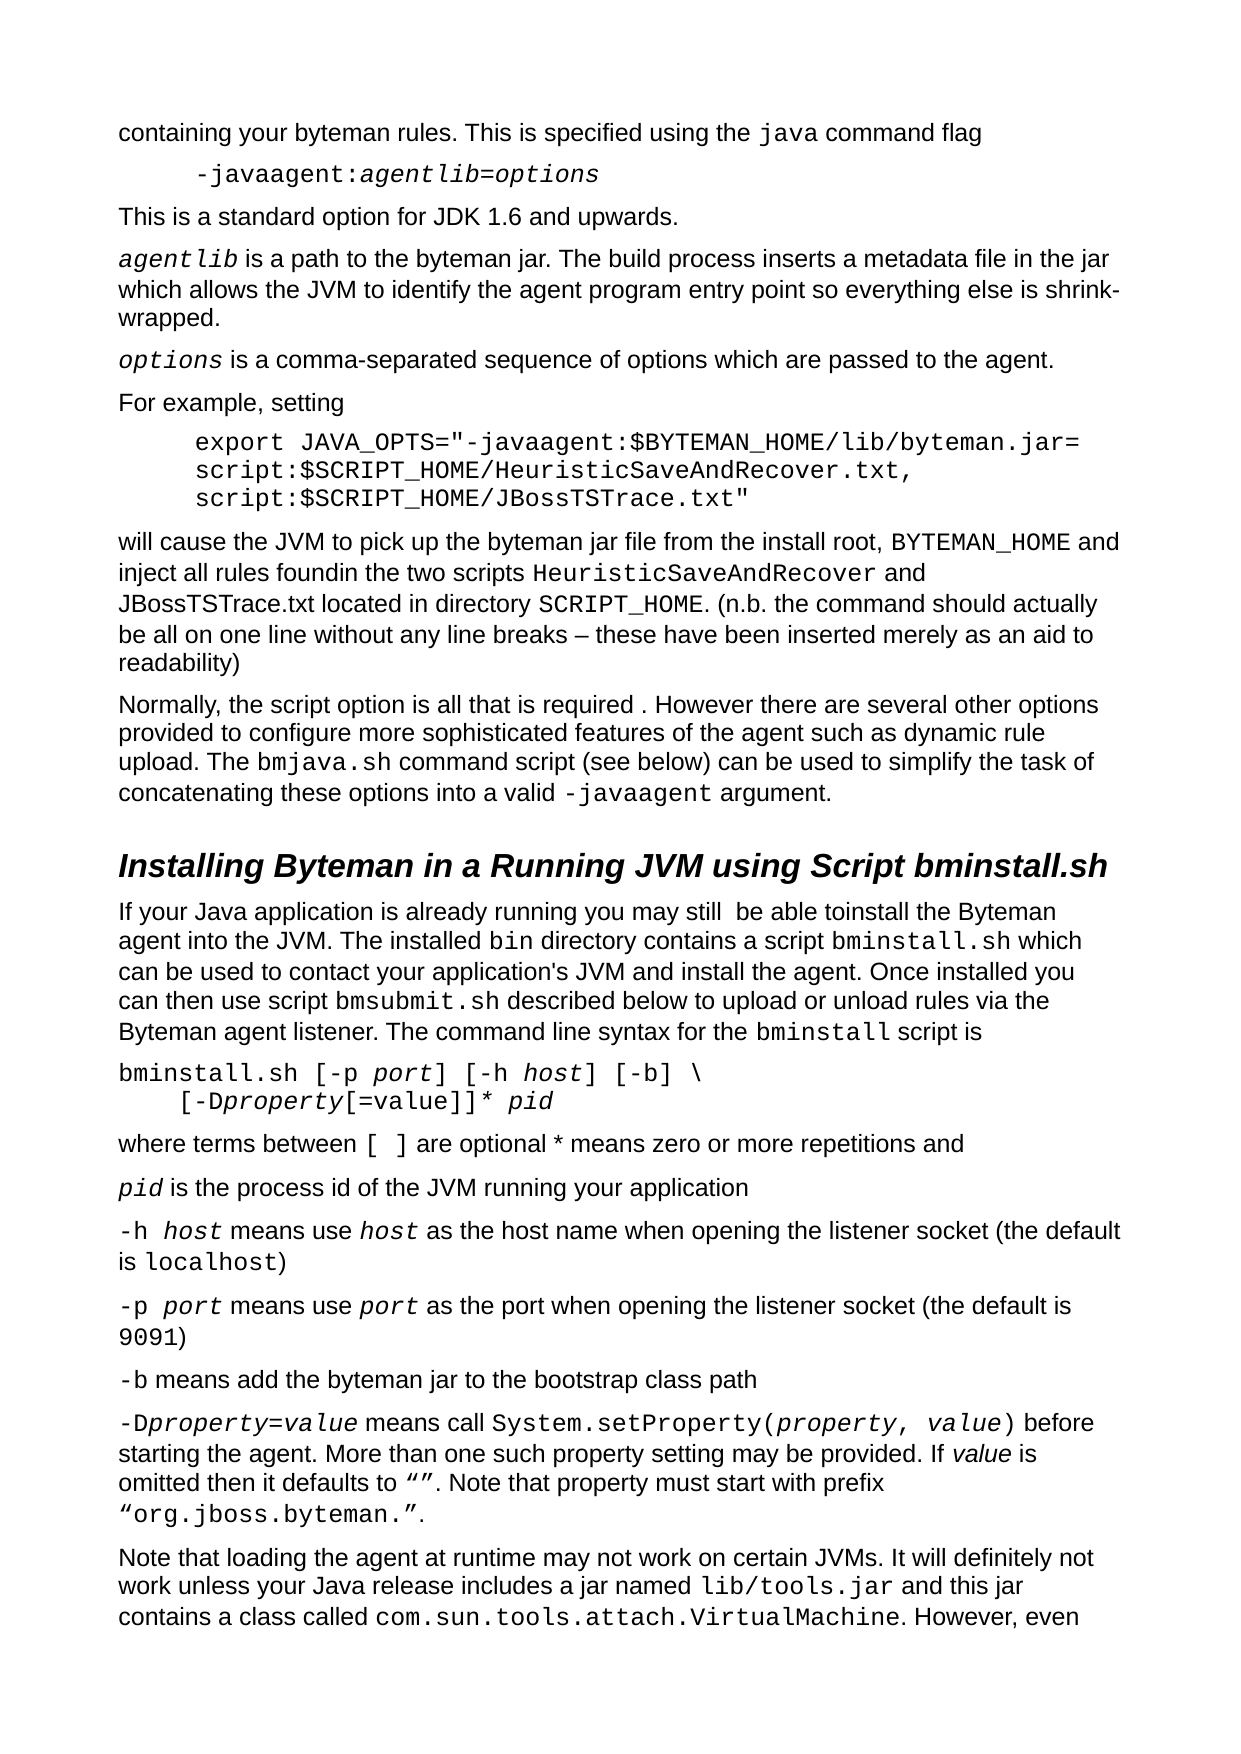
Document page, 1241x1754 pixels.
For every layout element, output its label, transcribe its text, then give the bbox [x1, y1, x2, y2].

text -b means add the byteman jar to the bootstrap class path [118, 1365, 1122, 1396]
text For example, setting [118, 388, 1122, 417]
text agentlib is a path to the byteman jar. The build process inserts a metadata file in the jar which allows the JVM to identify the agent program entry point so everything else is shrink-wrapped. [118, 244, 1122, 332]
text where terms between [ ] are optional * means zero or more repetitions and [118, 1129, 1122, 1160]
text -javaagent:agentlib=options [194, 162, 1122, 190]
text will cause the JVM to pick up the byteman jar file from the install root, BYTEMAN_HOME and inject all rules foundin the two scripts HeuristicSaveAndRecover and JBossTSTrace.txt located in directory SCRIPT_HOME. (n.b. the command should actually be all on one line without any line breaks – these have been inserted merely as an aid to readability) [118, 527, 1122, 677]
text containing your byteman rules. This is specified using the java command flag [118, 118, 1122, 149]
text This is a standard option for JDK 1.6 and upwards. [118, 202, 1122, 231]
text Normally, the script option is all that is required . However there are several other options provided to configure more sophisticated features of the agent such as dynamic rule upload. The bmjava.sh command script (see below) can be used to simplify the task of concatenating these options into a valid -javaagent argument. [118, 689, 1122, 809]
text pid is the process id of the JVM running your application [118, 1173, 1122, 1204]
text -p port means use port as the port when opening the listener socket (the default is 9091) [118, 1291, 1122, 1352]
text Note that loading the agent at runtime may not work on certain JVMs. It will definitely not work unless your Java release includes a jar named lib/tools.jar and this jar contains a class called com.sun.tools.attach.VirtualMachine. However, even [118, 1542, 1122, 1633]
text If your Java application is already running you may still be able toinstall the Byteman agent into the JVM. The installed bin directory contains a script bminstall.sh which can be used to contact your application's JVM and install the agent. Once installed you can then use script bmsubmit.sh described below to upload or unload rules via the Byteman agent listener. The command line syntax for the bminstall script is [118, 897, 1122, 1048]
text bminstall.sh [-p port] [-h host] [-b] \ [-Dproperty[=value]]* pid [118, 1060, 1122, 1117]
text -h host means use host as the host name when opening the listener socket (the default is localhost) [118, 1216, 1122, 1278]
text options is a comma-separated sequence of options which are passed to the agent. [118, 344, 1122, 376]
text -Dproperty=value means call System.setProperty(property, value) before starting the agent. More than one such property setting may be provided. If value is omitted then it defaults to “”. Note that property must start with prefix “org.jboss.byteman.”. [118, 1408, 1122, 1530]
subtitle Installing Byteman in a Running JVM using Script bminstall.sh [118, 846, 1122, 885]
text export JAVA_OPTS="-javaagent:$BYTEMAN_HOME/lib/byteman.jar= script:$SCRIPT_HOME/HeuristicSaveAndRecover.txt, script:$SCRIPT_HOME/JBossTSTrace.txt" [194, 429, 1122, 514]
